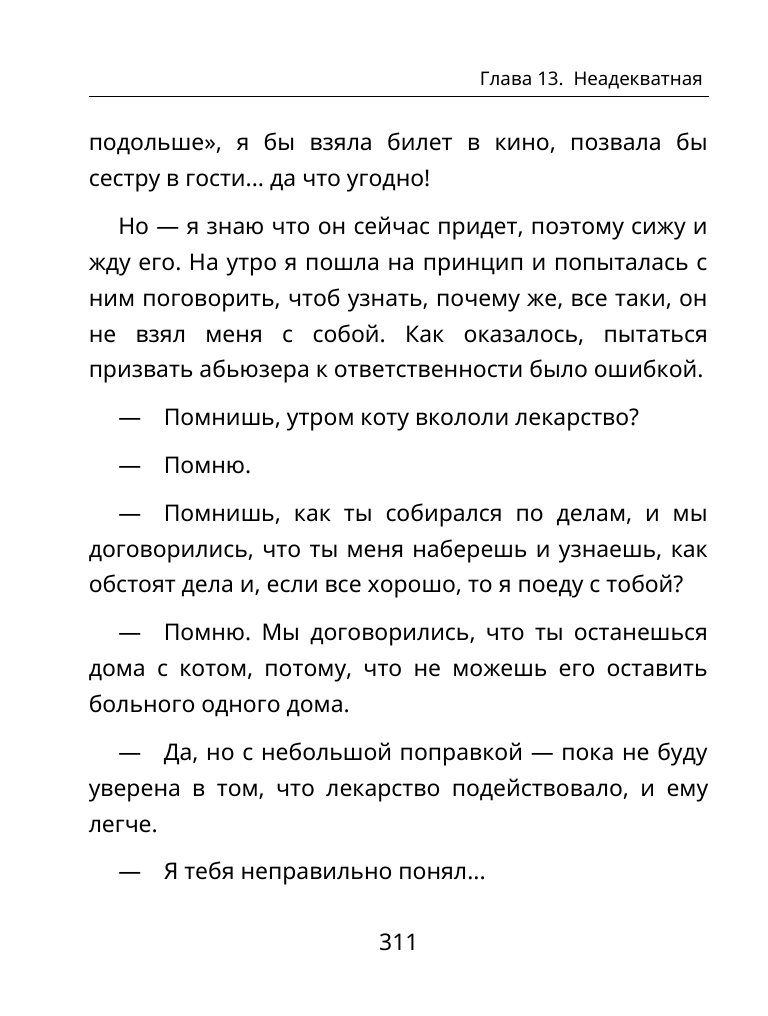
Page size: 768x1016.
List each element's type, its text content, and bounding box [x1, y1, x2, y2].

list Помнишь, как ты собирался по делам, и мы договорились, что ты меня наберешь и узнаешь, как обстоят дела и, если все хорошо, то я поеду с тобой? [88, 497, 709, 600]
list Помнишь, утром коту вкололи лекарство? [88, 401, 709, 432]
list Да, но с небольшой поправкой — пока не буду уверена в том, что лекарство подействовало, и ему легче. [88, 736, 709, 839]
list Помню. [88, 449, 709, 480]
text Но — я знаю что он сейчас придет, поэтому сижу и жду его. На утро я пошла на принцип и попыталась с ним поговорить, чтоб узнать, почему же, все таки, он не взял меня с собой. Как оказалось, пытаться призвать абьюзера к ответственности было ошибкой. [88, 210, 709, 385]
text подольше», я бы взяла билет в кино, позвала бы сестру в гости... да что угодно! [88, 126, 709, 193]
list Помню. Мы договорились, что ты останешься дома с котом, потому, что не можешь его оставить больного одного дома. [88, 616, 709, 719]
list Я тебя неправильно понял... [88, 855, 709, 887]
